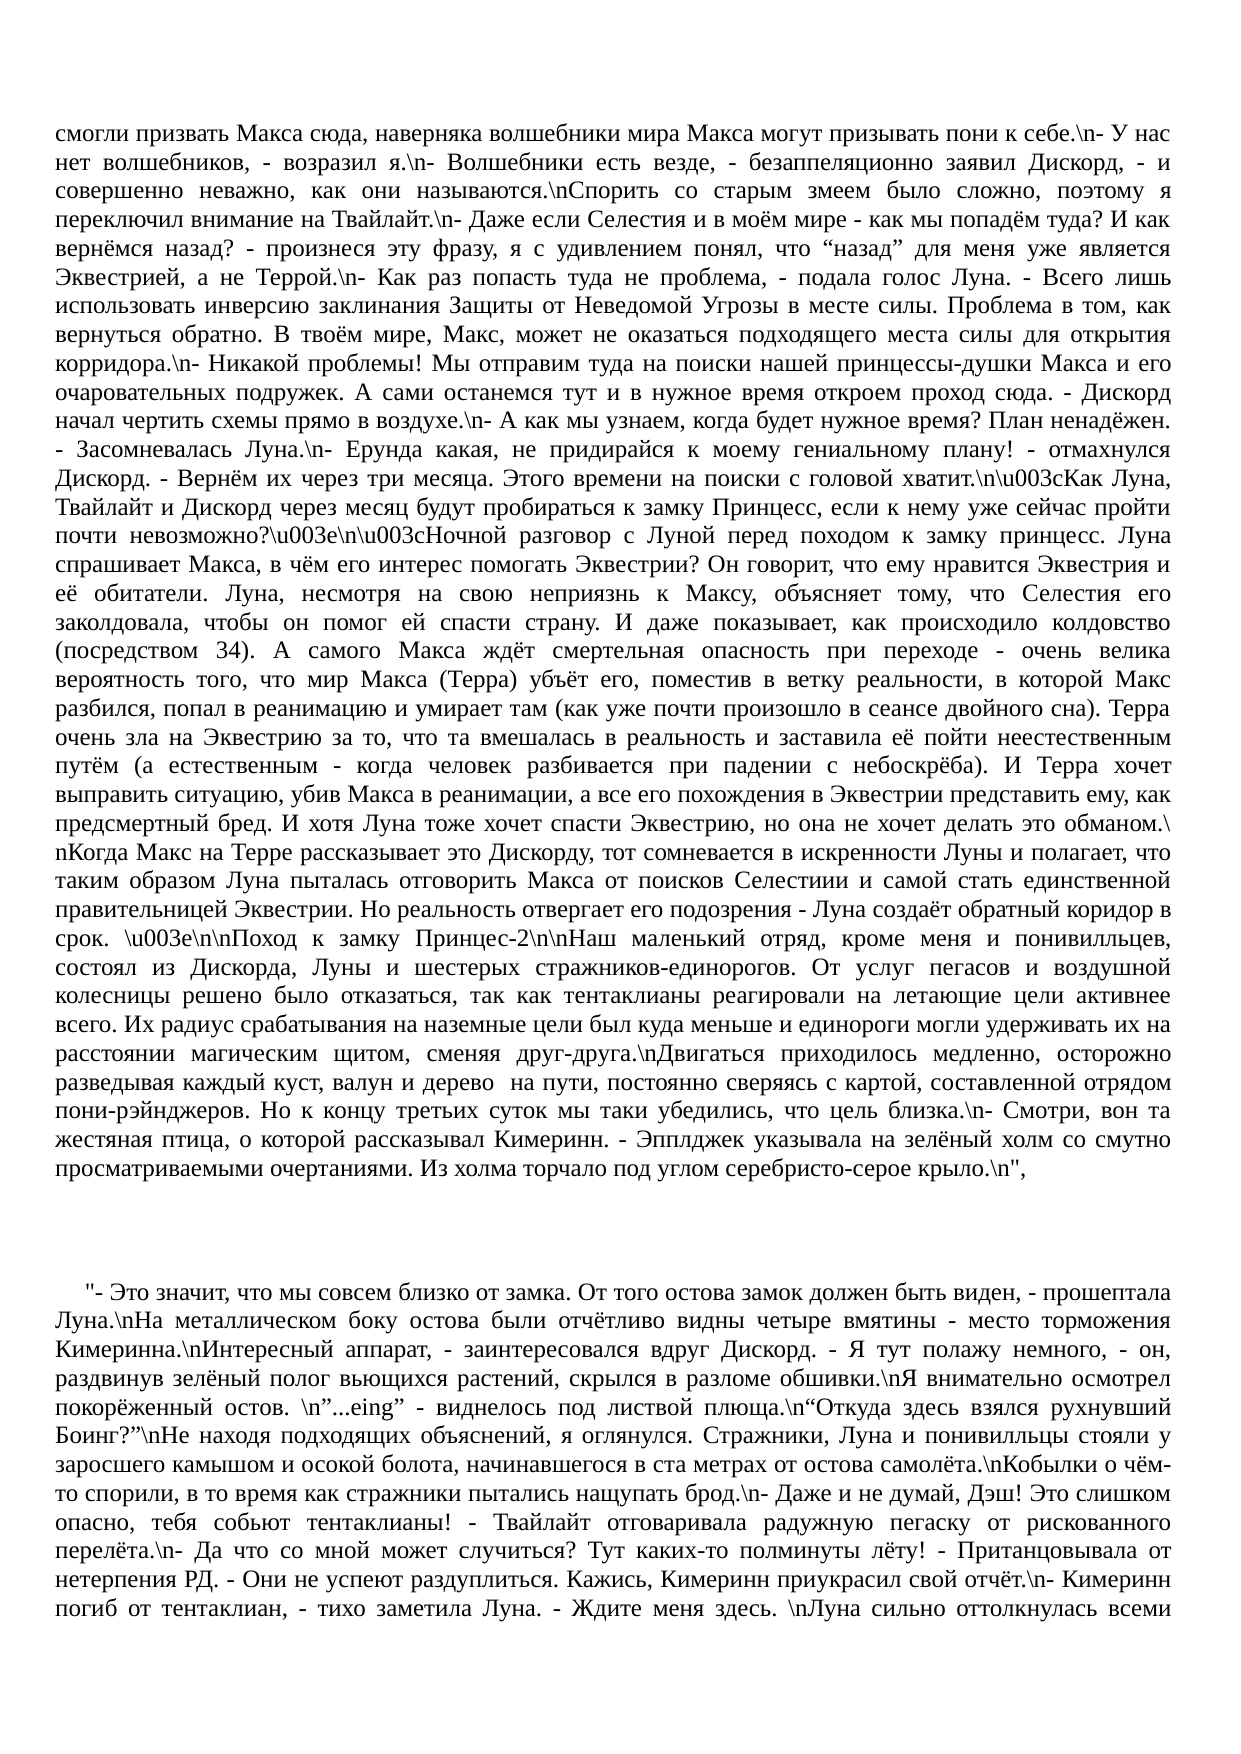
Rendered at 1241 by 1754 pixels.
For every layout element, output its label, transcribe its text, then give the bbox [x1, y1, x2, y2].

text "- Это значит, что мы совсем близко от замка. От того остова замок должен быть виден, - прошептала Луна.\nНа металлическом боку остова были отчётливо видны четыре вмятины - место торможения Кимеринна.\nИнтересный аппарат, - заинтересовался вдруг Дискорд. - Я тут полажу немного, - он, раздвинув зелёный полог вьющихся растений, скрылся в разломе обшивки.\nЯ внимательно осмотрел покорёженный остов. \n”...eing” - виднелось под листвой плюща.\n“Откуда здесь взялся рухнувший Боинг?”\nНе находя подходящих объяснений, я оглянулся. Стражники, Луна и понивилльцы стояли у заросшего камышом и осокой болота, начинавшегося в ста метрах от остова самолёта.\nКобылки о чём-то спорили, в то время как стражники пытались нащупать брод.\n- Даже и не думай, Дэш! Это слишком опасно, тебя собьют тентаклианы! - Твайлайт отговаривала радужную пегаску от рискованного перелёта.\n- Да что со мной может случиться? Тут каких-то полминуты лёту! - Пританцовывала от нетерпения РД. - Они не успеют раздуплиться. Кажись, Кимеринн приукрасил свой отчёт.\n- Кимеринн погиб от тентаклиан, - тихо заметила Луна. - Ждите меня здесь. \nЛуна сильно оттолкнулась всеми [55, 1277, 1172, 1622]
text смогли призвать Макса сюда, наверняка волшебники мира Макса могут призывать пони к себе.\n- У нас нет волшебников, - возразил я.\n- Волшебники есть везде, - безаппеляционно заявил Дискорд, - и совершенно неважно, как они называются.\nСпорить со старым змеем было сложно, поэтому я переключил внимание на Твайлайт.\n- Даже если Селестия и в моём мире - как мы попадём туда? И как вернёмся назад? - произнеся эту фразу, я с удивлением понял, что “назад” для меня уже является Эквестрией, а не Террой.\n- Как раз попасть туда не проблема, - подала голос Луна. - Всего лишь использовать инверсию заклинания Защиты от Неведомой Угрозы в месте силы. Проблема в том, как вернуться обратно. В твоём мире, Макс, может не оказаться подходящего места силы для открытия корридора.\n- Никакой проблемы! Мы отправим туда на поиски нашей принцессы-душки Макса и его очаровательных подружек. А сами останемся тут и в нужное время откроем проход сюда. - Дискорд начал чертить схемы прямо в воздухе.\n- А как мы узнаем, когда будет нужное время? План ненадёжен. - Засомневалась Луна.\n- Ерунда какая, не придирайся к моему гениальному плану! - отмахнулся Дискорд. - Вернём их через три месяца. Этого времени на поиски с головой хватит.\n\u003cКак Луна, Твайлайт и Дискорд через месяц будут пробираться к замку Принцесс, если к нему уже сейчас пройти почти невозможно?\u003e\n\u003cНочной разговор с Луной перед походом к замку принцесс. Луна спрашивает Макса, в чём его интерес помогать Эквестрии? Он говорит, что ему нравится Эквестрия и её обитатели. Луна, несмотря на свою неприязнь к Максу, объясняет тому, что Селестия его заколдовала, чтобы он помог ей спасти страну. И даже показывает, как происходило колдовство (посредством 34). А самого Макса ждёт смертельная опасность при переходе - очень велика вероятность того, что мир Макса (Терра) убъёт его, поместив в ветку реальности, в которой Макс разбился, попал в реанимацию и умирает там (как уже почти произошло в сеансе двойного сна). Терра очень зла на Эквестрию за то, что та вмешалась в реальность и заставила её пойти неестественным путём (а естественным - когда человек разбивается при падении с небоскрёба). И Терра хочет выправить ситуацию, убив Макса в реанимации, а все его похождения в Эквестрии представить ему, как предсмертный бред. И хотя Луна тоже хочет спасти Эквестрию, но она не хочет делать это обманом.\nКогда Макс на Терре рассказывает это Дискорду, тот сомневается в искренности Луны и полагает, что таким образом Луна пыталась отговорить Макса от поисков Селестиии и самой стать единственной правительницей Эквестрии. Но реальность отвергает его подозрения - Луна создаёт обратный коридор в срок. \u003e\n\nПоход к замку Принцес-2\n\nНаш маленький отряд, кроме меня и понивилльцев, состоял из Дискорда, Луны и шестерых стражников-единорогов. От услуг пегасов и воздушной колесницы решено было отказаться, так как тентаклианы реагировали на летающие цели активнее всего. Их радиус срабатывания на наземные цели был куда меньше и единороги могли удерживать их на расстоянии магическим щитом, сменяя друг-друга.\nДвигаться приходилось медленно, осторожно разведывая каждый куст, валун и дерево на пути, постоянно сверяясь с картой, составленной отрядом пони-рэйнджеров. Но к концу третьих суток мы таки убедились, что цель близка.\n- Смотри, вон та жестяная птица, о которой рассказывал Кимеринн. - Эпплджек указывала на зелёный холм со смутно просматриваемыми очертаниями. Из холма торчало под углом серебристо-серое крыло.\n", [55, 118, 1172, 1182]
